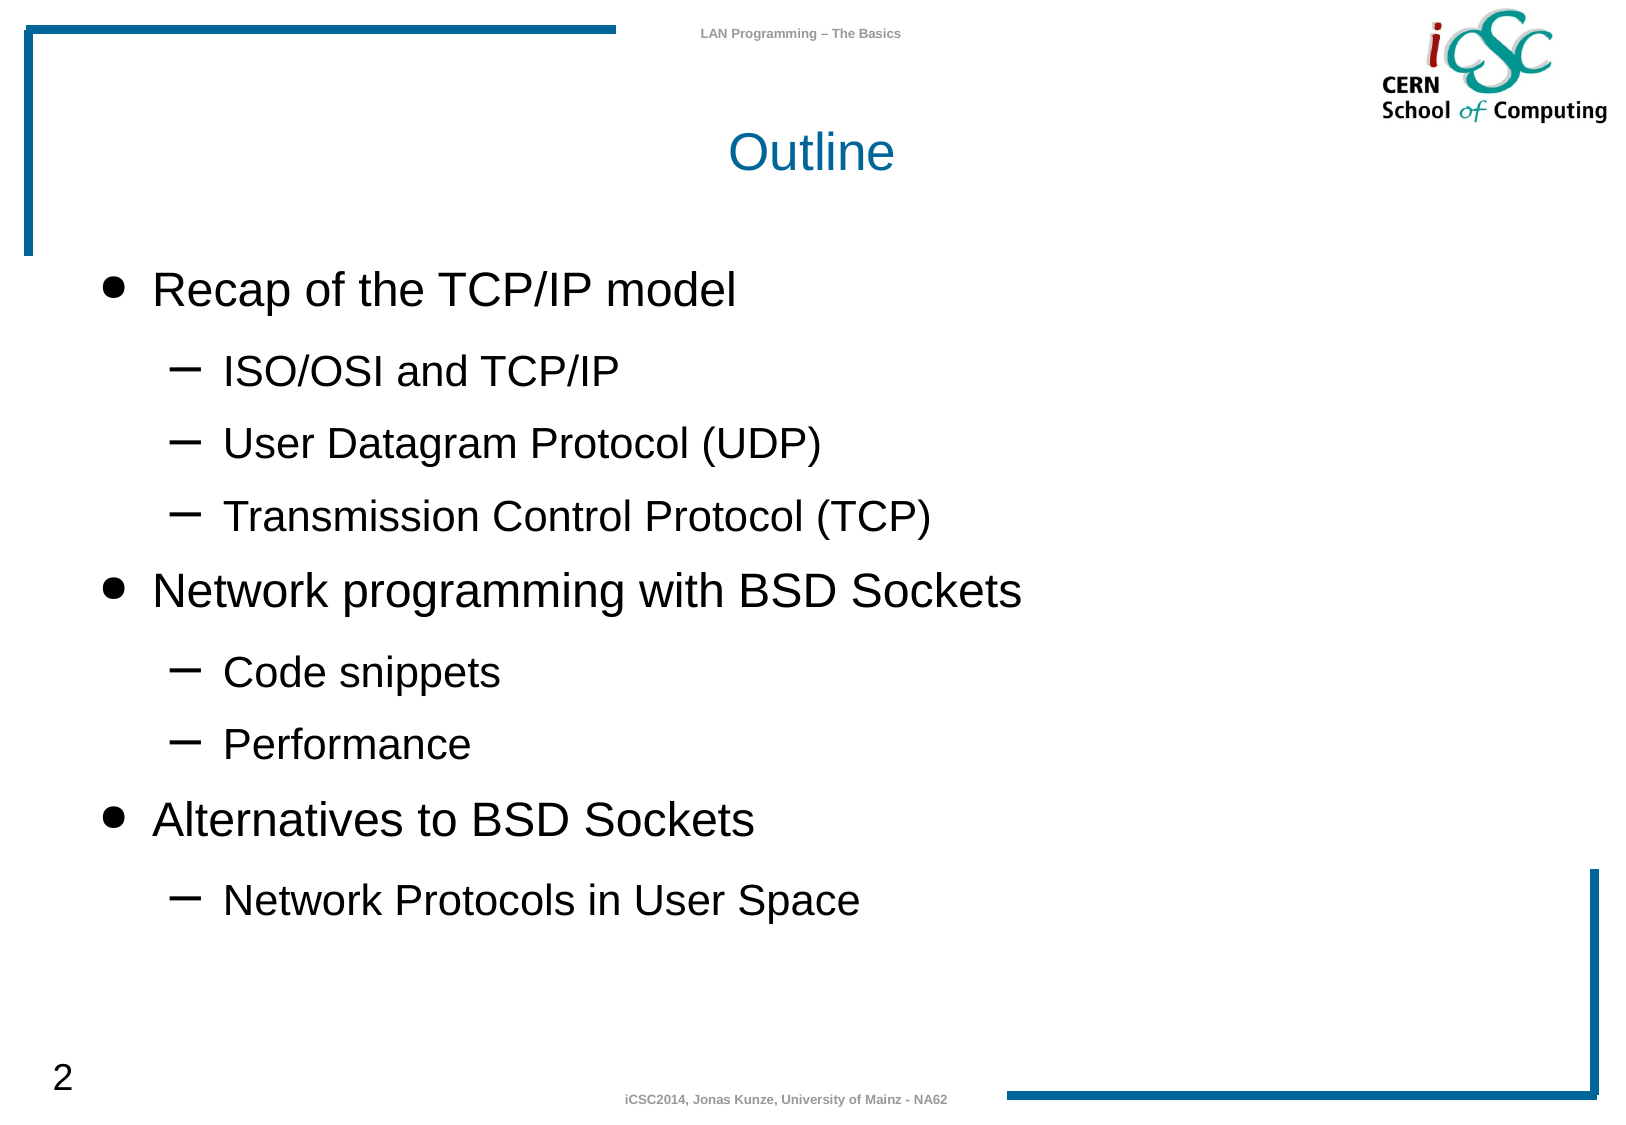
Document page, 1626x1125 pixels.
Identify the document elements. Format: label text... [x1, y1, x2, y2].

list Recap of the TCP/IP model ISO/OSI and TCP/IP User Datagram Protocol (UDP) Transmission Control Protocol (TCP) Network programming with BSD Sockets Code snippets Performance Alternatives to BSD Sockets Network Protocols in User Space [81, 263, 1512, 1051]
picture [1381, 8, 1608, 125]
title Outline [81, 44, 1544, 233]
